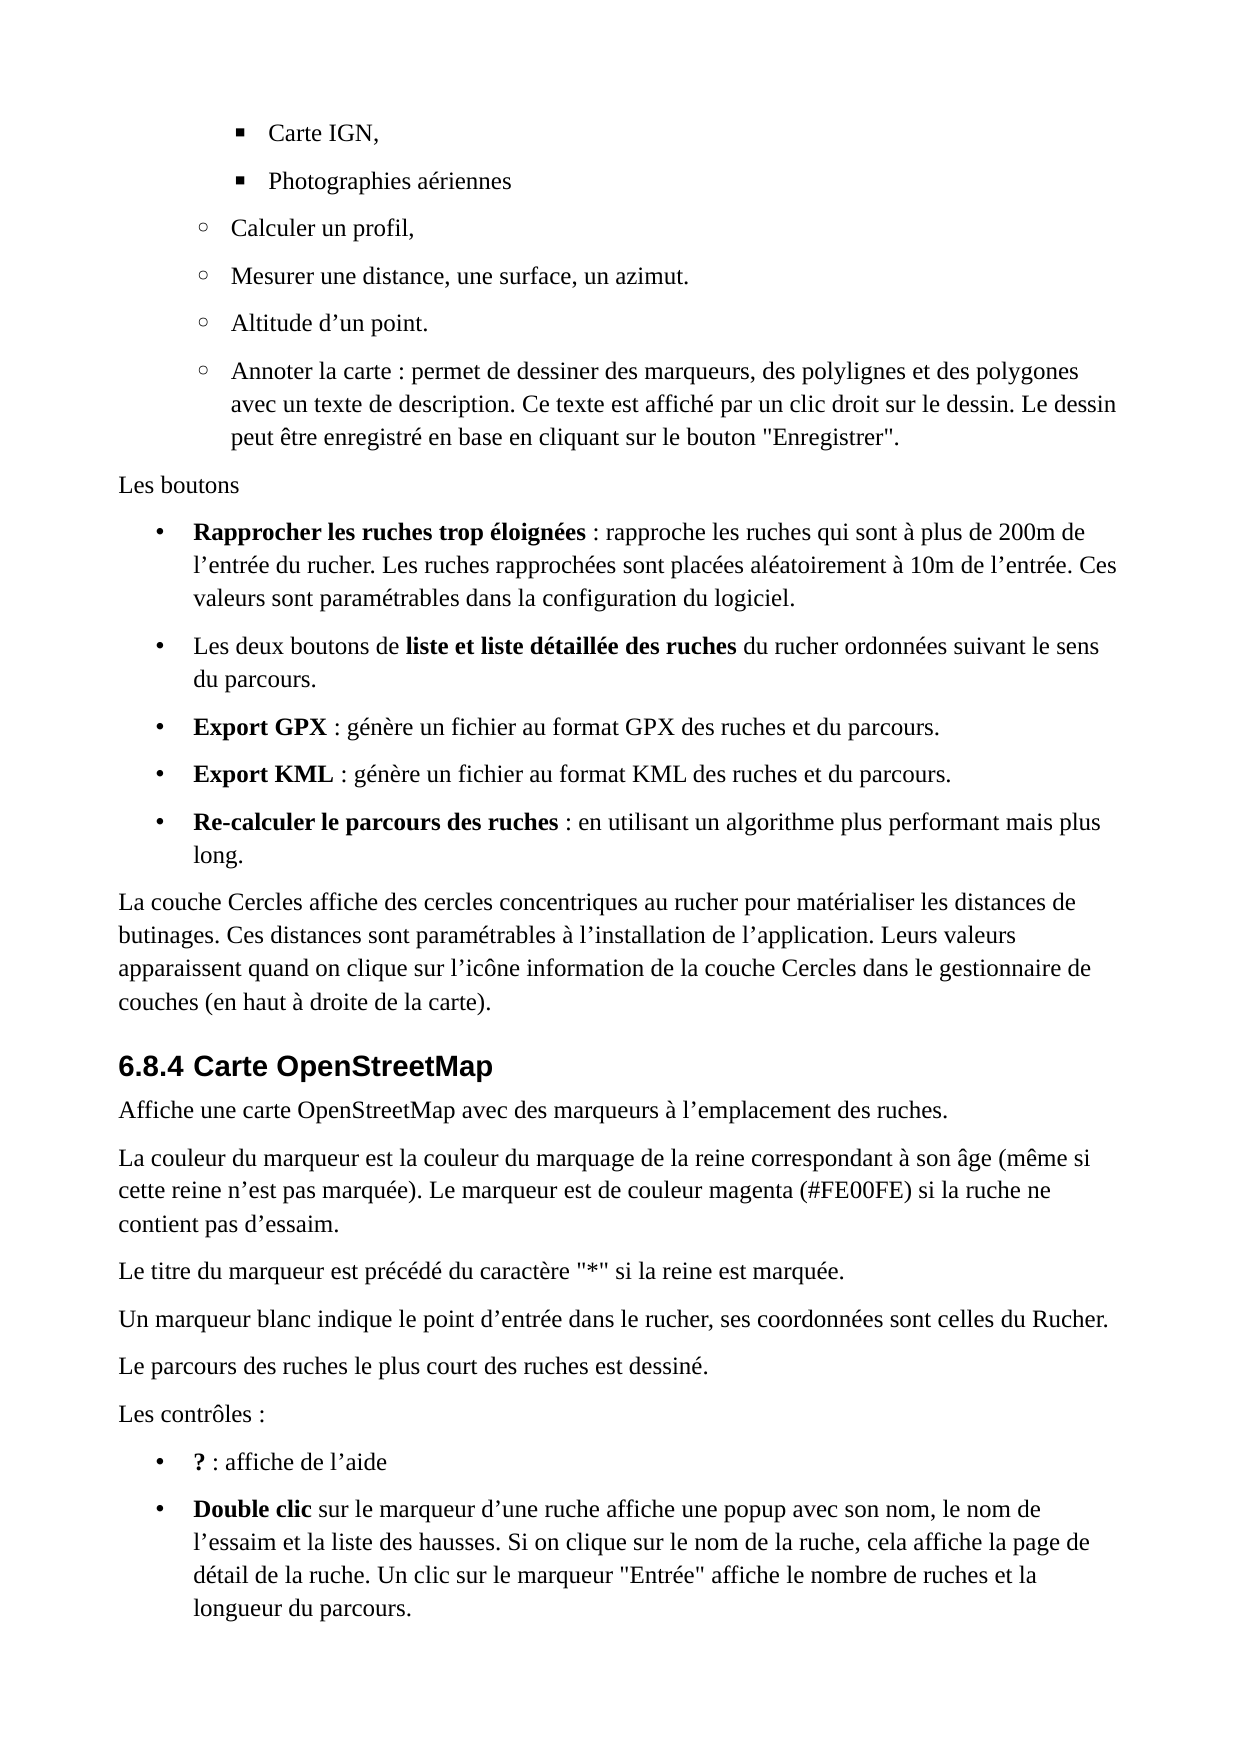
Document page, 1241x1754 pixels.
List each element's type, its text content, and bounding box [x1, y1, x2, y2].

list Re-calculer le parcours des ruches : en utilisant un algorithme plus performant mais plus long. [156, 807, 1122, 869]
list Rapprocher les ruches trop éloignées : rapproche les ruches qui sont à plus de 200m de l’entrée du rucher. Les ruches rapprochées sont placées aléatoirement à 10m de l’entrée. Ces valeurs sont paramétrables dans la configuration du logiciel. [156, 517, 1122, 612]
list ? : affiche de l’aide [156, 1447, 1122, 1475]
text La couche Cercles affiche des cercles concentriques au rucher pour matérialiser les distances de butinages. Ces distances sont paramétrables à l’installation de l’application. Leurs valeurs apparaissent quand on clique sur l’icône information de la couche Cercles dans le gestionnaire de couches (en haut à droite de la carte). [118, 887, 1122, 1015]
list Altitude d’un point. [193, 308, 1122, 337]
list Carte IGN, [231, 118, 1122, 147]
list Export GPX : génère un fichier au format GPX des ruches et du parcours. [156, 712, 1122, 740]
list Export KML : génère un fichier au format KML des ruches et du parcours. [156, 759, 1122, 788]
list Mesurer une distance, une surface, un azimut. [193, 261, 1122, 290]
text Les boutons [118, 470, 1122, 498]
list Calculer un profil, [193, 213, 1122, 242]
subtitle Carte OpenStreetMap [118, 1049, 1122, 1082]
text Un marqueur blanc indique le point d’entrée dans le rucher, ses coordonnées sont celles du Rucher. [118, 1304, 1122, 1333]
text La couleur du marqueur est la couleur du marquage de la reine correspondant à son âge (même si cette reine n’est pas marquée). Le marqueur est de couleur magenta (#FE00FE) si la ruche ne contient pas d’essaim. [118, 1143, 1122, 1237]
text Les contrôles : [118, 1399, 1122, 1428]
text Le parcours des ruches le plus court des ruches est dessiné. [118, 1351, 1122, 1380]
list Annoter la carte : permet de dessiner des marqueurs, des polylignes et des polygones avec un texte de description. Ce texte est affiché par un clic droit sur le dessin. Le dessin peut être enregistré en base en cliquant sur le bouton "Enregistrer". [193, 356, 1122, 451]
list Double clic sur le marqueur d’une ruche affiche une popup avec son nom, le nom de l’essaim et la liste des hausses. Si on clique sur le nom de la ruche, cela affiche la page de détail de la ruche. Un clic sur le marqueur "Entrée" affiche le nombre de ruches et la longueur du parcours. [156, 1494, 1122, 1622]
list Photographies aériennes [231, 166, 1122, 194]
list Les deux boutons de liste et liste détaillée des ruches du rucher ordonnées suivant le sens du parcours. [156, 631, 1122, 693]
text Affiche une carte OpenStreetMap avec des marqueurs à l’emplacement des ruches. [118, 1095, 1122, 1124]
text Le titre du marqueur est précédé du caractère "*" si la reine est marquée. [118, 1256, 1122, 1285]
